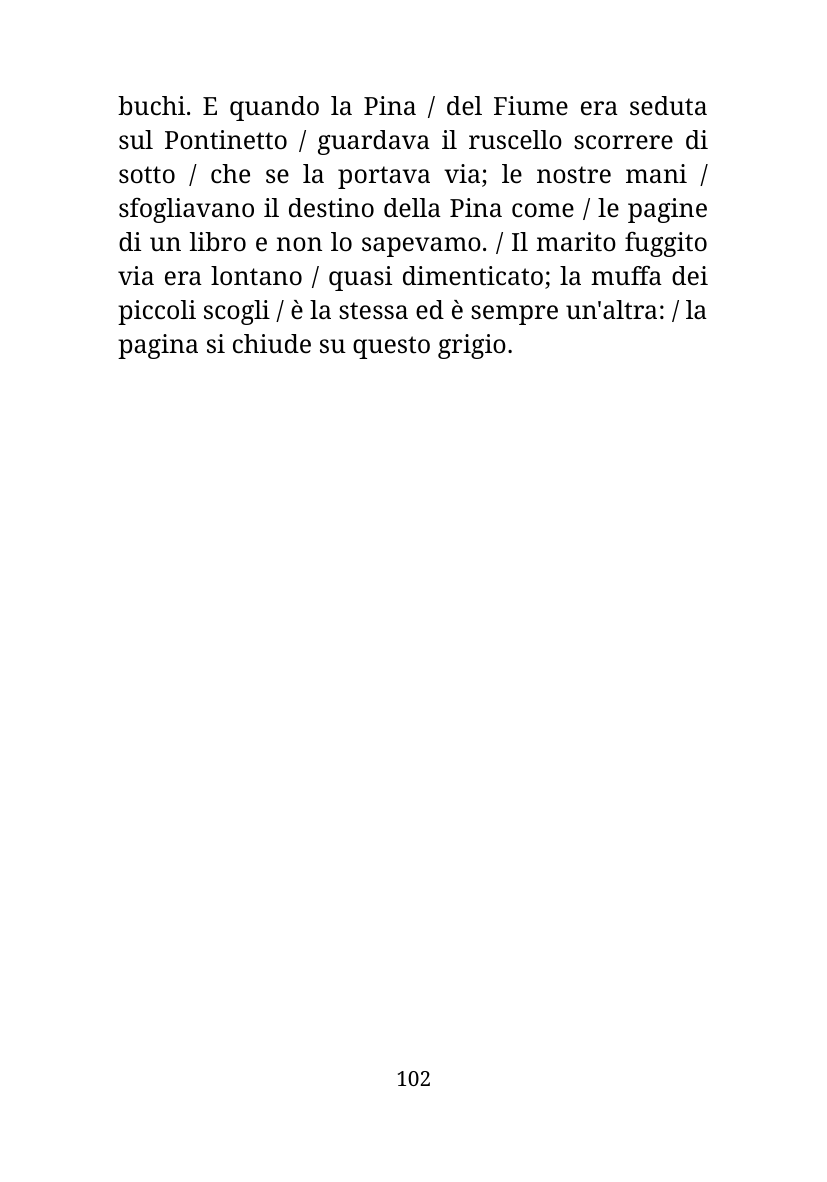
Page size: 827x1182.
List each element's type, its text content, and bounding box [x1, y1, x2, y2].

text buchi. E quando la Pina / del Fiume era seduta sul Pontinetto / guardava il ruscello scorrere di sotto / che se la portava via; le nostre mani / sfogliavano il destino della Pina come / le pagine di un libro e non lo sapevamo. / Il marito fuggito via era lontano / quasi dimenticato; la muffa dei piccoli scogli / è la stessa ed è sempre un'altra: / la pagina si chiude su questo grigio. [118, 88, 709, 361]
